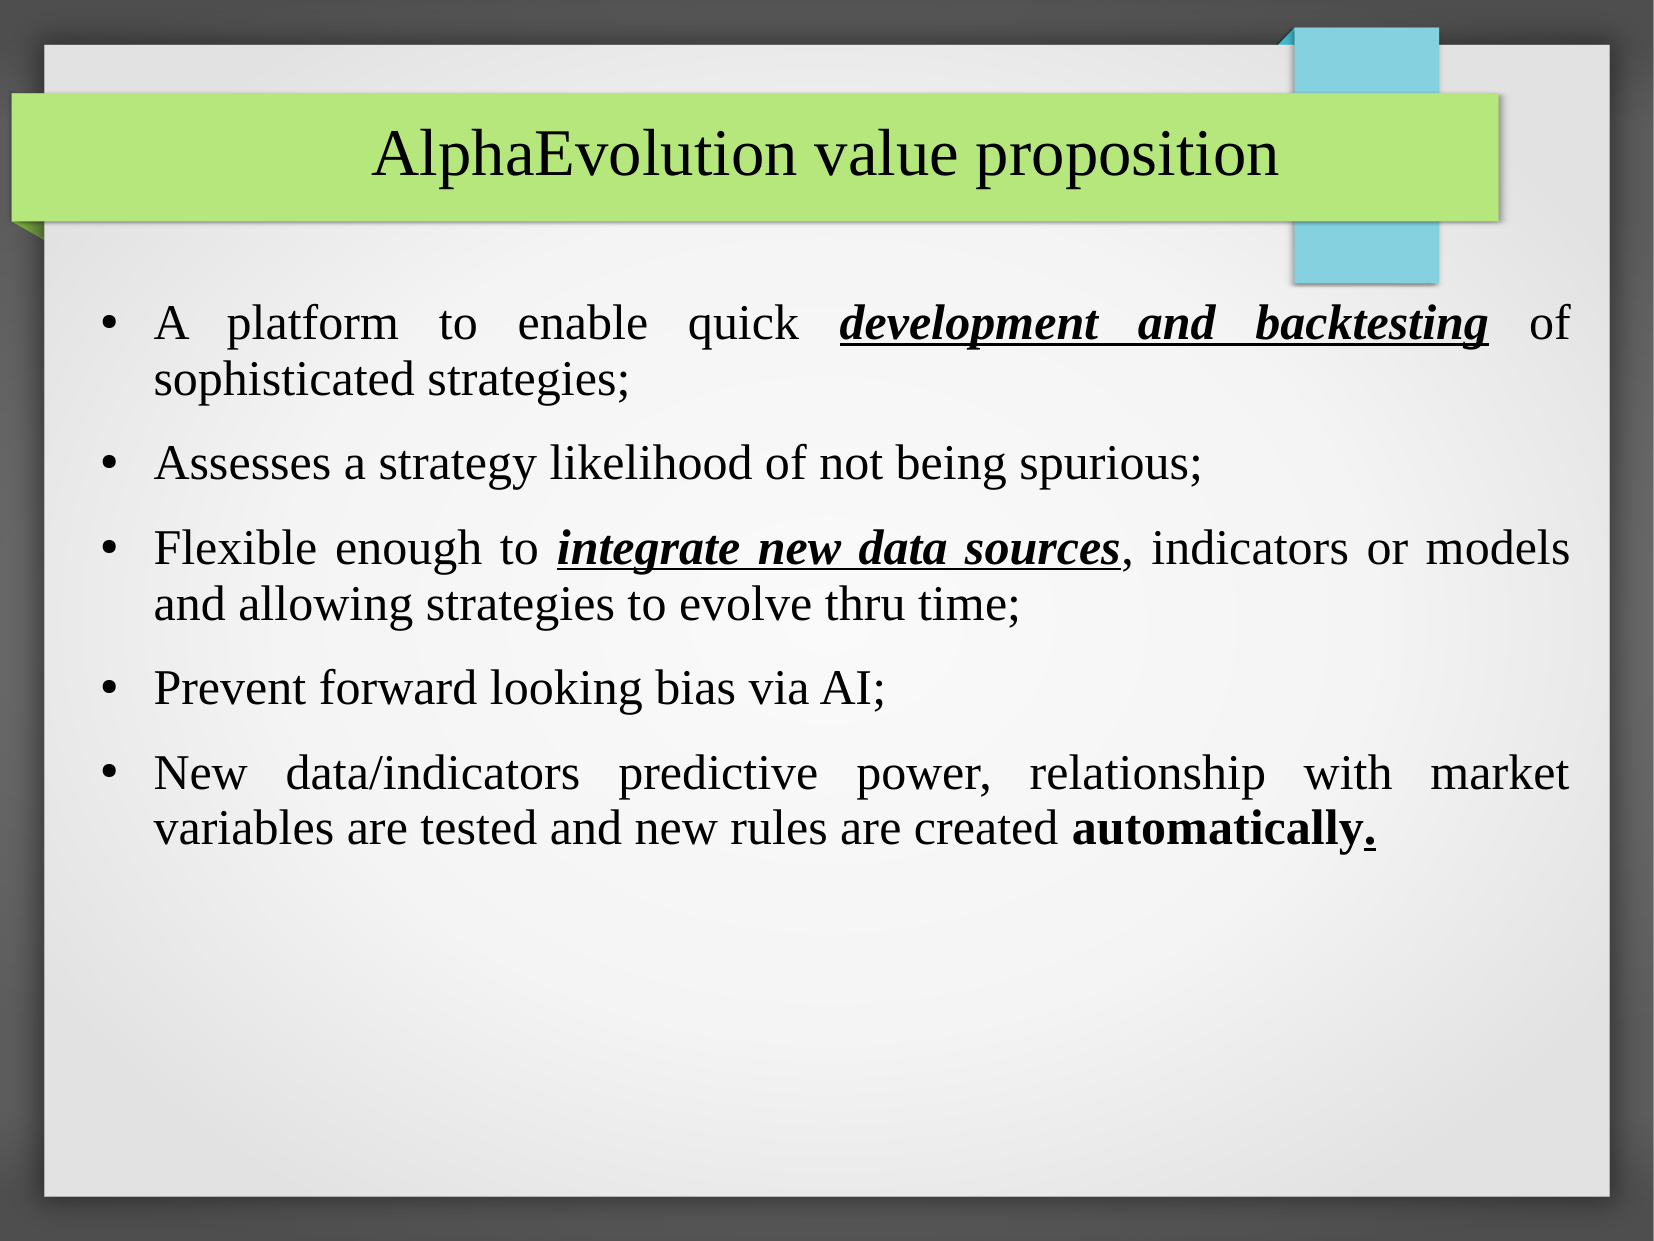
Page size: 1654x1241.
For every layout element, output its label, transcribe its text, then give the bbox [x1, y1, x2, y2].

list A platform to enable quick development and backtesting of sophisticated strategies; Assesses a strategy likelihood of not being spurious; Flexible enough to integrate new data sources, indicators or models and allowing strategies to evolve thru time; Prevent forward looking bias via AI; New data/indicators predictive power, relationship with market variables are tested and new rules are created automatically. [82, 295, 1571, 1015]
picture [0, 0, 1654, 1241]
title AlphaEvolution value proposition [82, 49, 1571, 257]
